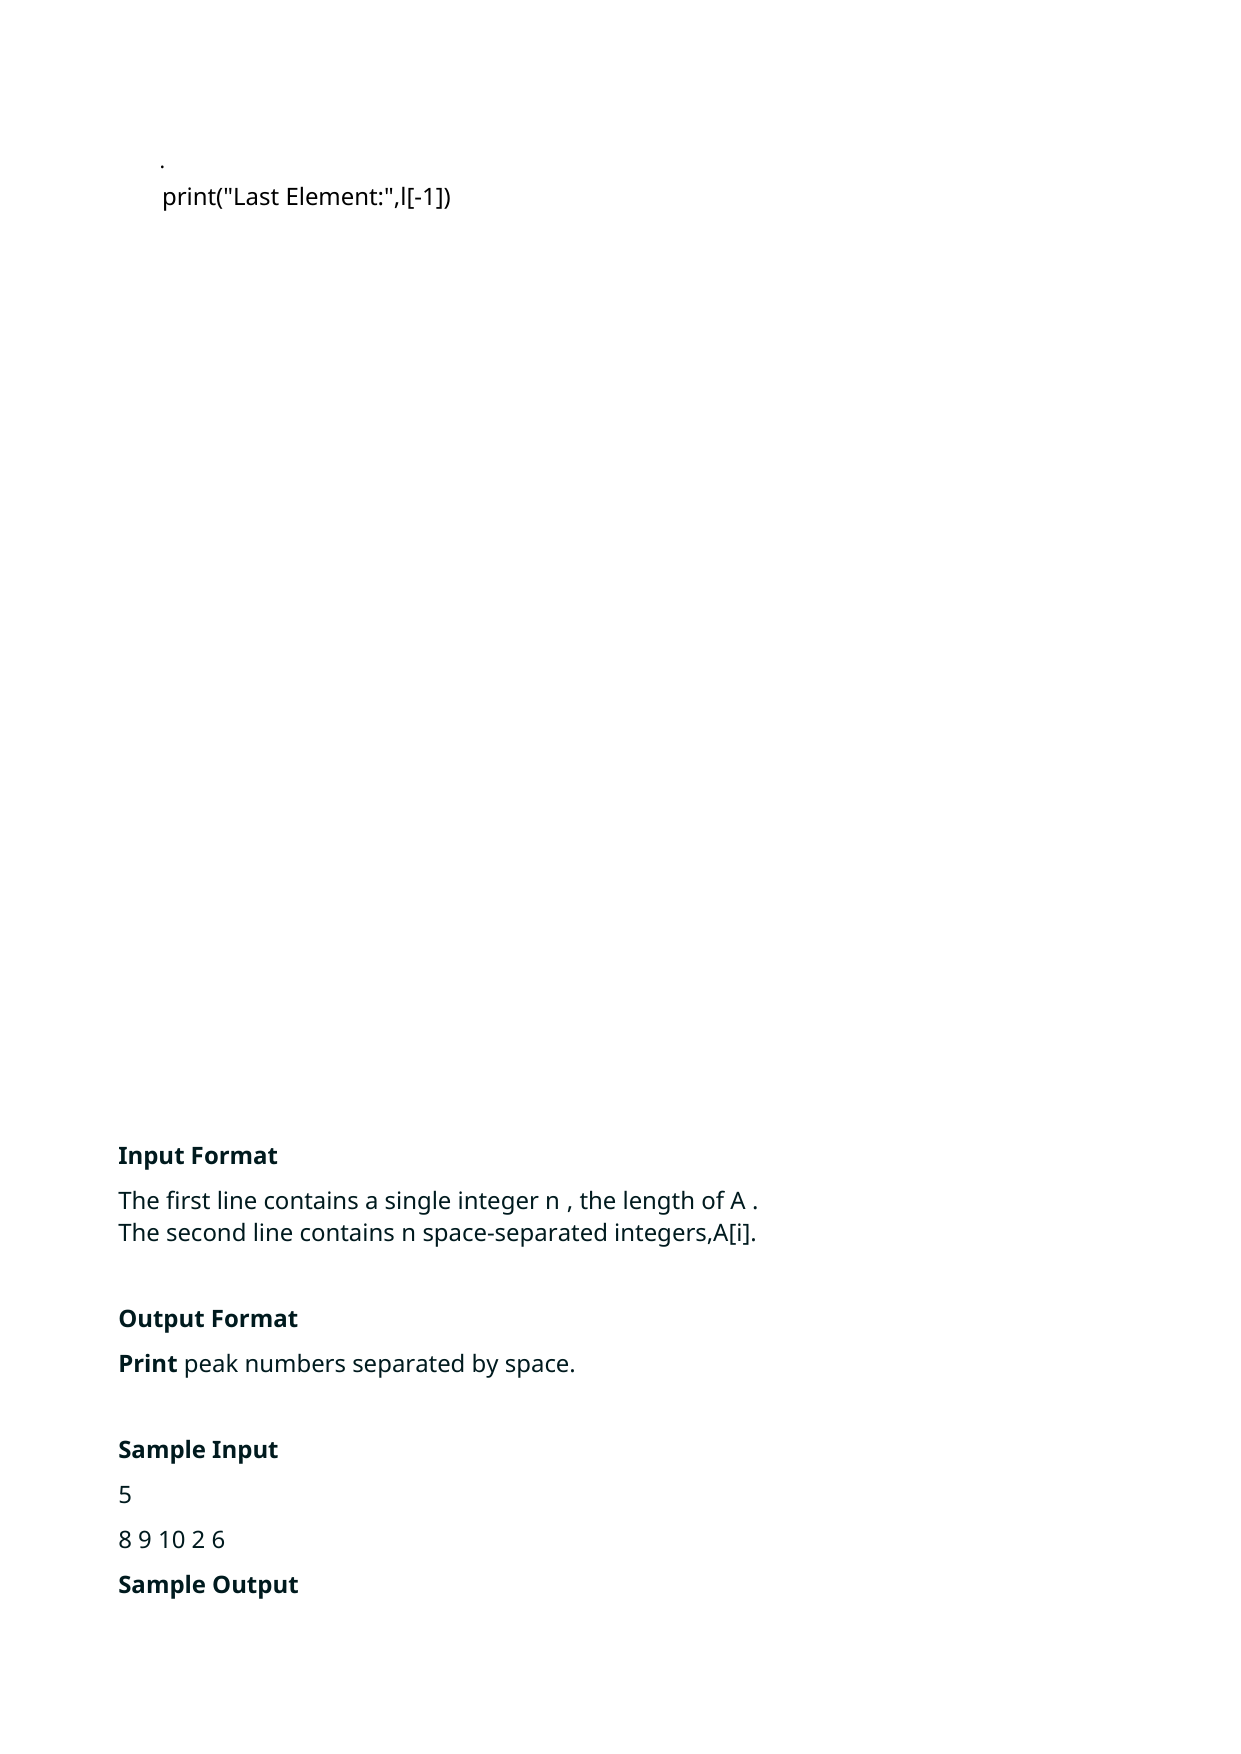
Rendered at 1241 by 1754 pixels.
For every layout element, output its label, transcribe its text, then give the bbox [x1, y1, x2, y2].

text Input Format [118, 1138, 1122, 1171]
text Print peak numbers separated by space. [118, 1347, 1122, 1379]
text Sample Input [118, 1433, 1122, 1465]
text print("Last Element:",l[-1]) [162, 180, 1122, 213]
text 8 9 10 2 6 [118, 1523, 1122, 1555]
text Output Format [118, 1302, 1122, 1334]
text 5 [118, 1478, 1122, 1510]
text . [159, 146, 1122, 175]
text Sample Output [118, 1568, 1122, 1601]
text The first line contains a single integer n , the length of A . The second line contains n space-separated integers,A[i]. [118, 1184, 1122, 1249]
